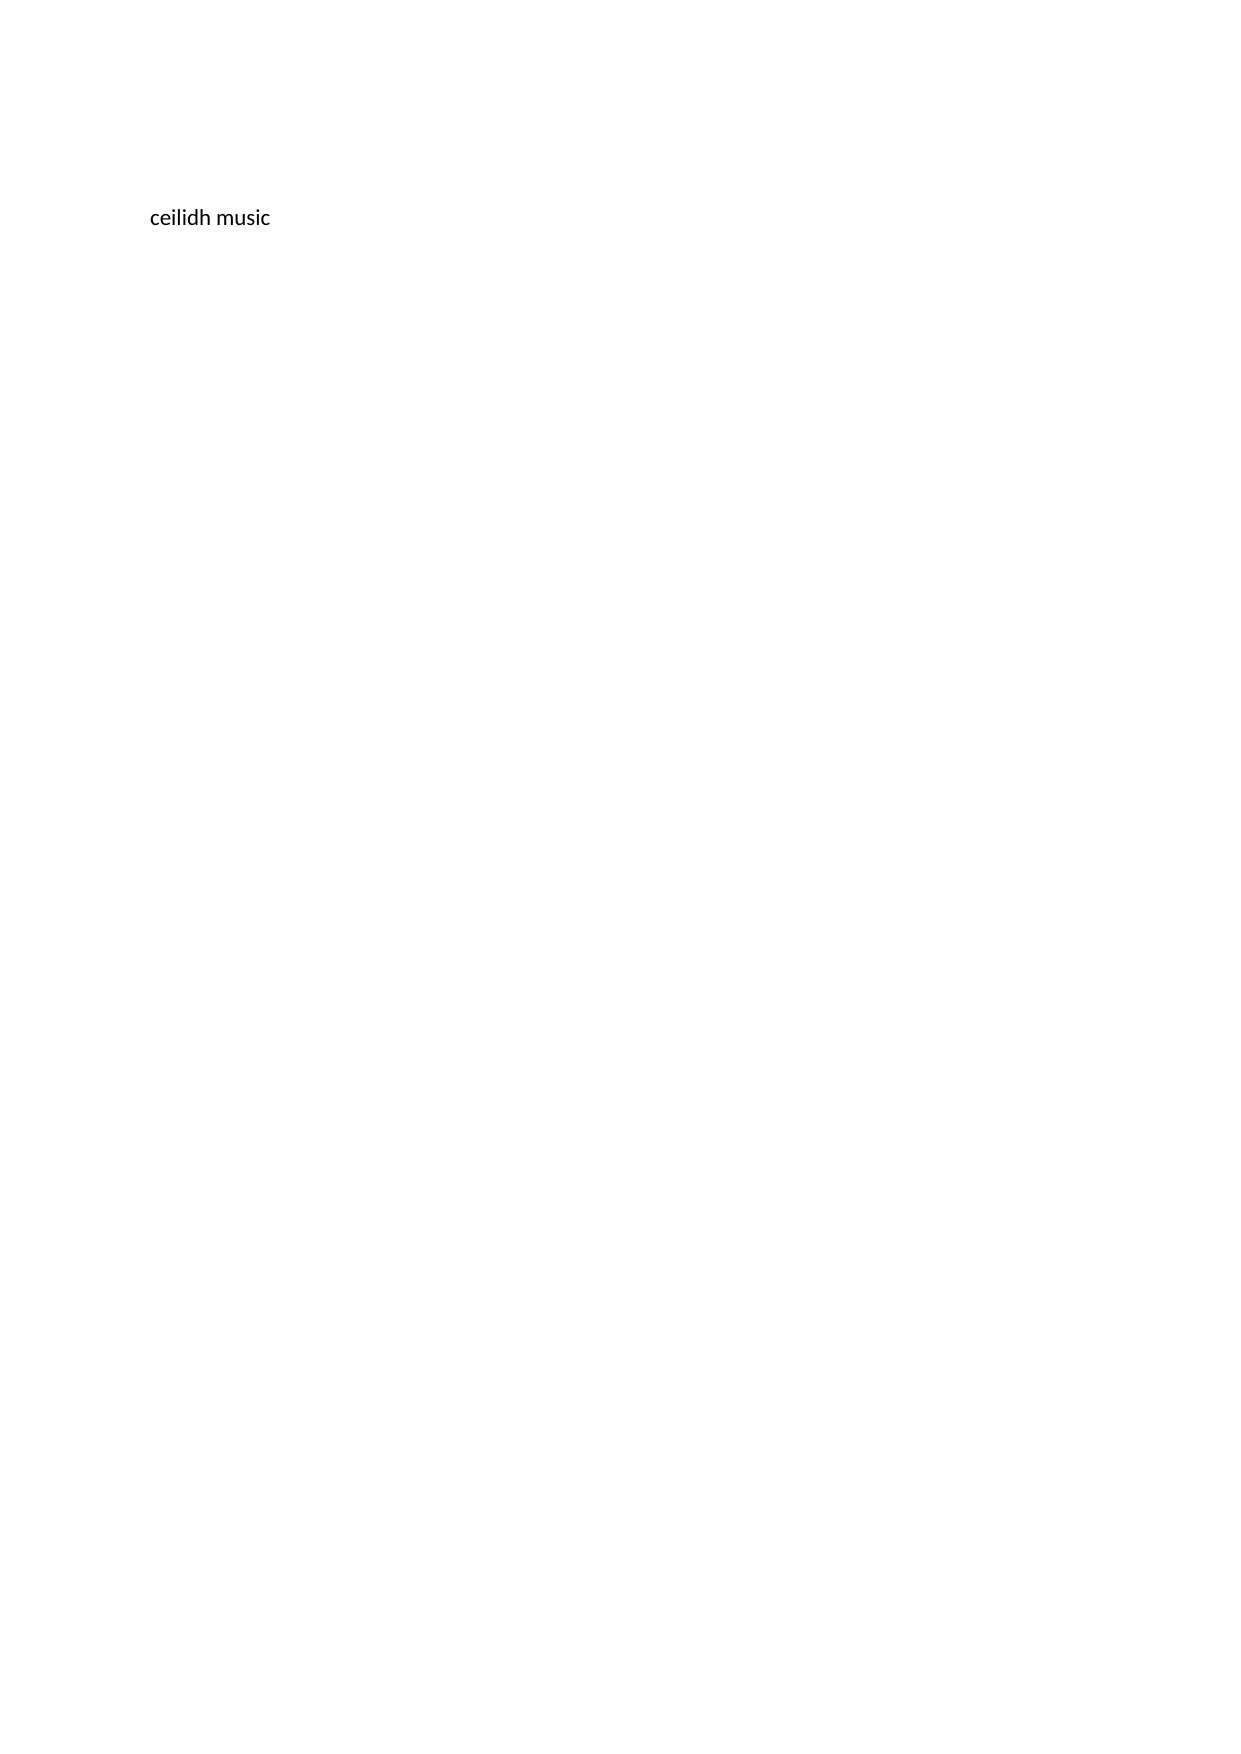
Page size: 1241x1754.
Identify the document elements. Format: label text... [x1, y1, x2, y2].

text ceilidh music [150, 203, 1090, 231]
